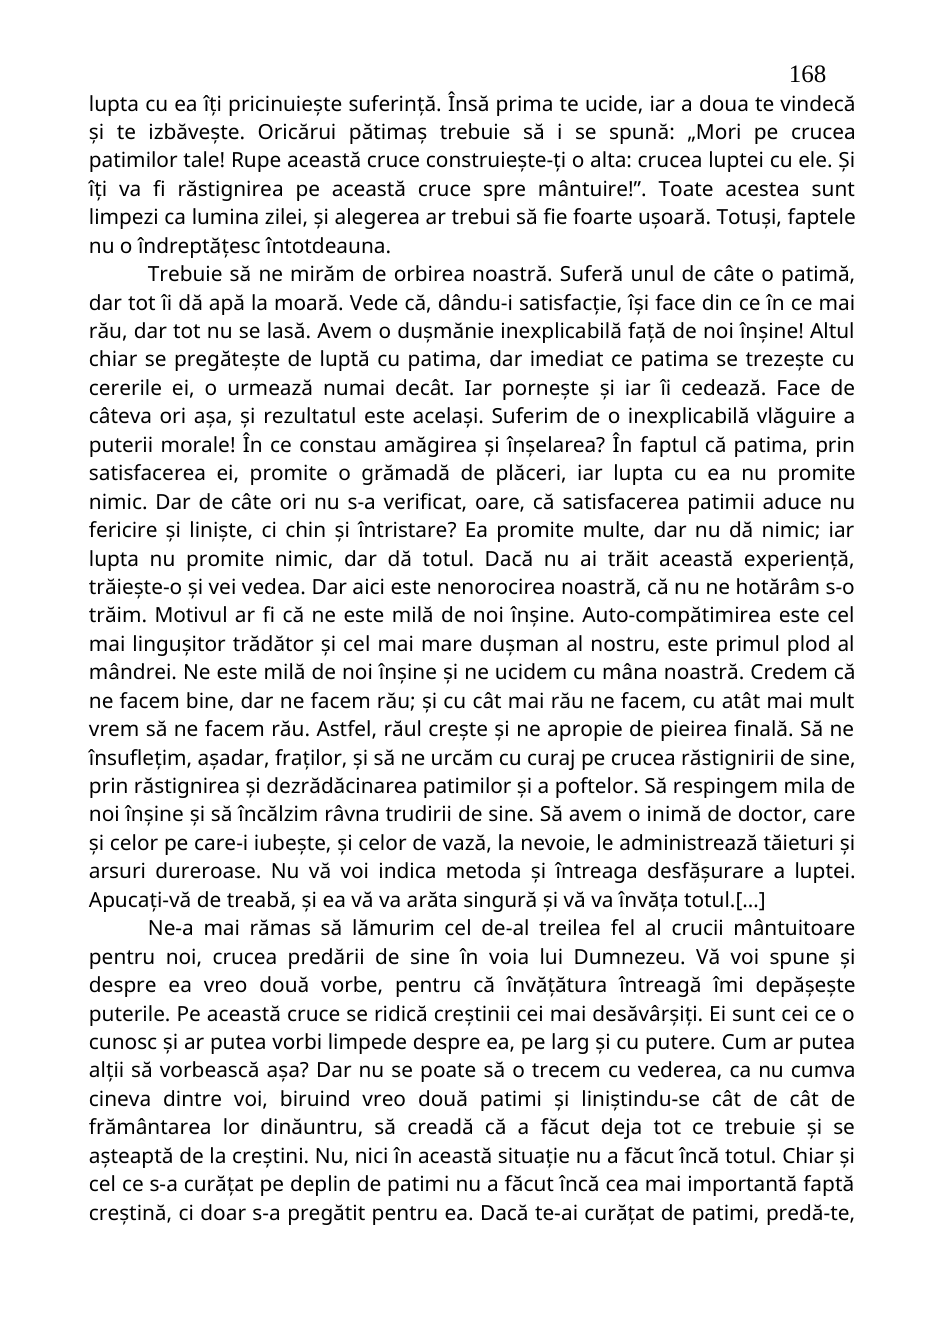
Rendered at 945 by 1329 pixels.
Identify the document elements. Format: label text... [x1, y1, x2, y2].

text Ne-a mai rămas să lămurim cel de-al treilea fel al crucii mântuitoare pentru noi, crucea predării de sine în voia lui Dumnezeu. Vă voi spune şi despre ea vreo două vorbe, pentru că învăţătura întreagă îmi depăşeşte puterile. Pe această cruce se ridică creştinii cei mai desăvârşiţi. Ei sunt cei ce o cunosc şi ar putea vorbi limpede despre ea, pe larg şi cu putere. Cum ar putea alţii să vorbească aşa? Dar nu se poate să o trecem cu vederea, ca nu cumva cineva dintre voi, biruind vreo două patimi şi liniştindu-se cât de cât de frământarea lor dinăuntru, să creadă că a făcut deja tot ce trebuie şi se aşteaptă de la creştini. Nu, nici în această situaţie nu a făcut încă totul. Chiar şi cel ce s-a curăţat pe deplin de patimi nu a făcut încă cea mai importantă faptă creştină, ci doar s-a pregătit pentru ea. Dacă te-ai curăţat de patimi, predă-te, [89, 913, 856, 1226]
text lupta cu ea îţi pricinuieşte suferinţă. Însă prima te ucide, iar a doua te vindecă şi te izbăveşte. Oricărui pătimaş trebuie să i se spună: „Mori pe crucea patimilor tale! Rupe această cruce construieşte-ţi o alta: crucea luptei cu ele. Şi îţi va fi răstignirea pe această cruce spre mântuire!”. Toate acestea sunt limpezi ca lumina zilei, şi alegerea ar trebui să fie foarte uşoară. Totuşi, faptele nu o îndreptăţesc întotdeauna. [89, 89, 856, 259]
text Trebuie să ne mirăm de orbirea noastră. Suferă unul de câte o patimă, dar tot îi dă apă la moară. Vede că, dându-i satisfacţie, îşi face din ce în ce mai rău, dar tot nu se lasă. Avem o duşmănie inexplicabilă faţă de noi înşine! Altul chiar se pregăteşte de luptă cu patima, dar imediat ce patima se trezeşte cu cererile ei, o urmează numai decât. Iar porneşte şi iar îi cedează. Face de câteva ori aşa, şi rezultatul este acelaşi. Suferim de o inexplicabilă vlăguire a puterii morale! În ce constau amăgirea şi înşelarea? În faptul că patima, prin satisfacerea ei, promite o grămadă de plăceri, iar lupta cu ea nu promite nimic. Dar de câte ori nu s-a verificat, oare, că satisfacerea patimii aduce nu fericire şi linişte, ci chin şi întristare? Ea promite multe, dar nu dă nimic; iar lupta nu promite nimic, dar dă totul. Dacă nu ai trăit această experienţă, trăieşte-o şi vei vedea. Dar aici este nenorocirea noastră, că nu ne hotărâm s-o trăim. Motivul ar fi că ne este milă de noi înşine. Auto-compătimirea este cel mai linguşitor trădător şi cel mai mare duşman al nostru, este primul plod al mândrei. Ne este milă de noi înşine şi ne ucidem cu mâna noastră. Credem că ne facem bine, dar ne facem rău; şi cu cât mai rău ne facem, cu atât mai mult vrem să ne facem rău. Astfel, răul creşte şi ne apropie de pieirea finală. Să ne însufleţim, aşadar, fraţilor, şi să ne urcăm cu curaj pe crucea răstignirii de sine, prin răstignirea şi dezrădăcinarea patimilor şi a poftelor. Să respingem mila de noi înşine şi să încălzim râvna trudirii de sine. Să avem o inimă de doctor, care şi celor pe care-i iubeşte, şi celor de vază, la nevoie, le administrează tăieturi şi arsuri dureroase. Nu vă voi indica metoda şi întreaga desfăşurare a luptei. Apucaţi-vă de treabă, şi ea vă va arăta singură şi vă va învăţa totul.[…] [89, 259, 856, 913]
